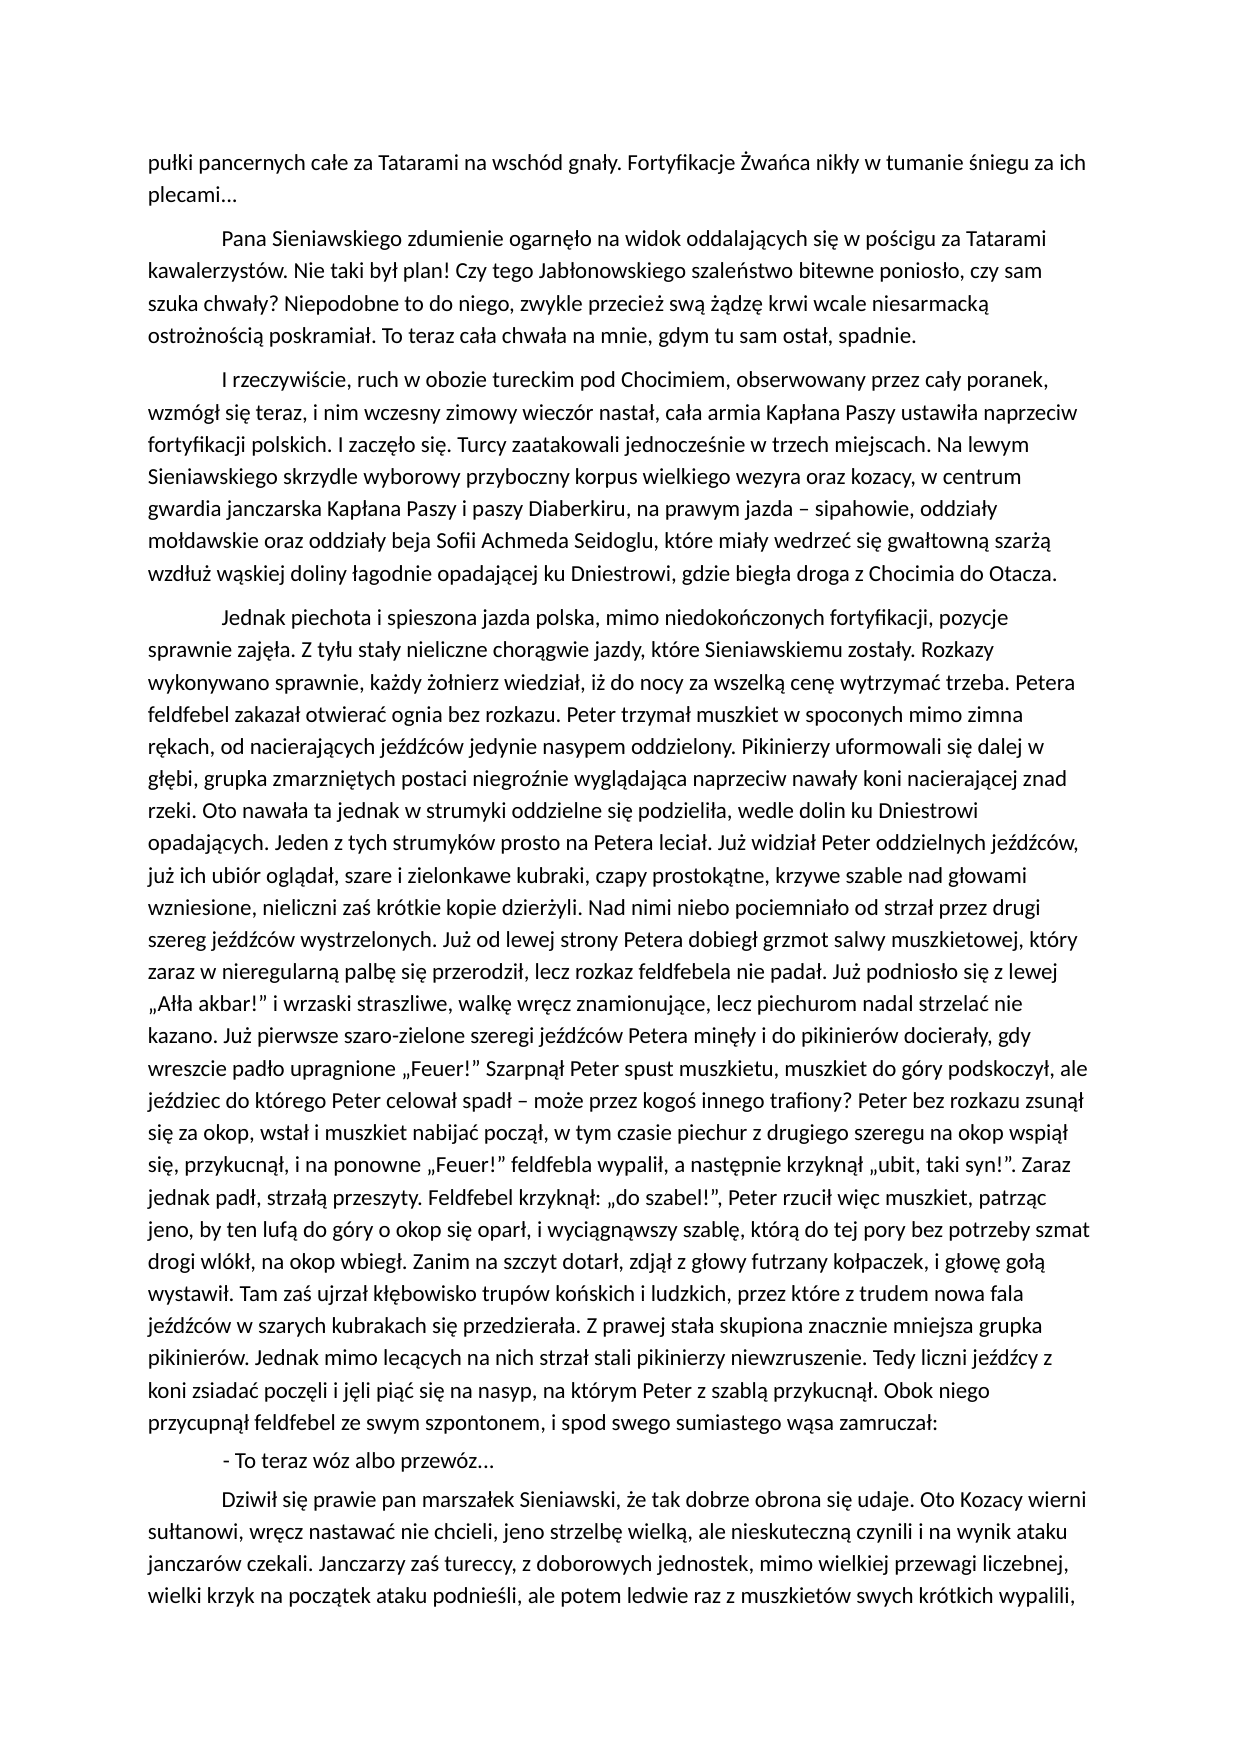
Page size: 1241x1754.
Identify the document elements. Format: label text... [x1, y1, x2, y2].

text Jednak piechota i spieszona jazda polska, mimo niedokończonych fortyfikacji, pozycje sprawnie zajęła. Z tyłu stały nieliczne chorągwie jazdy, które Sieniawskiemu zostały. Rozkazy wykonywano sprawnie, każdy żołnierz wiedział, iż do nocy za wszelką cenę wytrzymać trzeba. Petera feldfebel zakazał otwierać ognia bez rozkazu. Peter trzymał muszkiet w spoconych mimo zimna rękach, od nacierających jeźdźców jedynie nasypem oddzielony. Pikinierzy uformowali się dalej w głębi, grupka zmarzniętych postaci niegroźnie wyglądająca naprzeciw nawały koni nacierającej znad rzeki. Oto nawała ta jednak w strumyki oddzielne się podzieliła, wedle dolin ku Dniestrowi opadających. Jeden z tych strumyków prosto na Petera leciał. Już widział Peter oddzielnych jeźdźców, już ich ubiór oglądał, szare i zielonkawe kubraki, czapy prostokątne, krzywe szable nad głowami wzniesione, nieliczni zaś krótkie kopie dzierżyli. Nad nimi niebo pociemniało od strzał przez drugi szereg jeźdźców wystrzelonych. Już od lewej strony Petera dobiegł grzmot salwy muszkietowej, który zaraz w nieregularną palbę się przerodził, lecz rozkaz feldfebela nie padał. Już podniosło się z lewej „Ałła akbar!” i wrzaski straszliwe, walkę wręcz znamionujące, lecz piechurom nadal strzelać nie kazano. Już pierwsze szaro-zielone szeregi jeźdźców Petera minęły i do pikinierów docierały, gdy wreszcie padło upragnione „Feuer!” Szarpnął Peter spust muszkietu, muszkiet do góry podskoczył, ale jeździec do którego Peter celował spadł – może przez kogoś innego trafiony? Peter bez rozkazu zsunął się za okop, wstał i muszkiet nabijać począł, w tym czasie piechur z drugiego szeregu na okop wspiął się, przykucnął, i na ponowne „Feuer!” feldfebla wypalił, a następnie krzyknął „ubit, taki syn!”. Zaraz jednak padł, strzałą przeszyty. Feldfebel krzyknął: „do szabel!”, Peter rzucił więc muszkiet, patrząc jeno, by ten lufą do góry o okop się oparł, i wyciągnąwszy szablę, którą do tej pory bez potrzeby szmat drogi wlókł, na okop wbiegł. Zanim na szczyt dotarł, zdjął z głowy futrzany kołpaczek, i głowę gołą wystawił. Tam zaś ujrzał kłębowisko trupów końskich i ludzkich, przez które z trudem nowa fala jeźdźców w szarych kubrakach się przedzierała. Z prawej stała skupiona znacznie mniejsza grupka pikinierów. Jednak mimo lecących na nich strzał stali pikinierzy niewzruszenie. Tedy liczni jeźdźcy z koni zsiadać poczęli i jęli piąć się na nasyp, na którym Peter z szablą przykucnął. Obok niego przycupnął feldfebel ze swym szpontonem, i spod swego sumiastego wąsa zamruczał: [148, 603, 1093, 1436]
list - To teraz wóz albo przewóz... [185, 1447, 1093, 1474]
text Pana Sieniawskiego zdumienie ogarnęło na widok oddalających się w pościgu za Tatarami kawalerzystów. Nie taki był plan! Czy tego Jabłonowskiego szaleństwo bitewne poniosło, czy sam szuka chwały? Niepodobne to do niego, zwykle przecież swą żądzę krwi wcale niesarmacką ostrożnością poskramiał. To teraz cała chwała na mnie, gdym tu sam ostał, spadnie. [148, 224, 1093, 349]
text pułki pancernych całe za Tatarami na wschód gnały. Fortyfikacje Żwańca nikły w tumanie śniegu za ich plecami... [148, 148, 1093, 208]
text Dziwił się prawie pan marszałek Sieniawski, że tak dobrze obrona się udaje. Oto Kozacy wierni sułtanowi, wręcz nastawać nie chcieli, jeno strzelbę wielką, ale nieskuteczną czynili i na wynik ataku janczarów czekali. Janczarzy zaś tureccy, z doborowych jednostek, mimo wielkiej przewagi liczebnej, wielki krzyk na początek ataku podnieśli, ale potem ledwie raz z muszkietów swych krótkich wypalili, [148, 1485, 1093, 1609]
text I rzeczywiście, ruch w obozie tureckim pod Chocimiem, obserwowany przez cały poranek, wzmógł się teraz, i nim wczesny zimowy wieczór nastał, cała armia Kapłana Paszy ustawiła naprzeciw fortyfikacji polskich. I zaczęło się. Turcy zaatakowali jednocześnie w trzech miejscach. Na lewym Sieniawskiego skrzydle wyborowy przyboczny korpus wielkiego wezyra oraz kozacy, w centrum gwardia janczarska Kapłana Paszy i paszy Diaberkiru, na prawym jazda – sipahowie, oddziały mołdawskie oraz oddziały beja Sofii Achmeda Seidoglu, które miały wedrzeć się gwałtowną szarżą wzdłuż wąskiej doliny łagodnie opadającej ku Dniestrowi, gdzie biegła droga z Chocimia do Otacza. [148, 366, 1093, 587]
